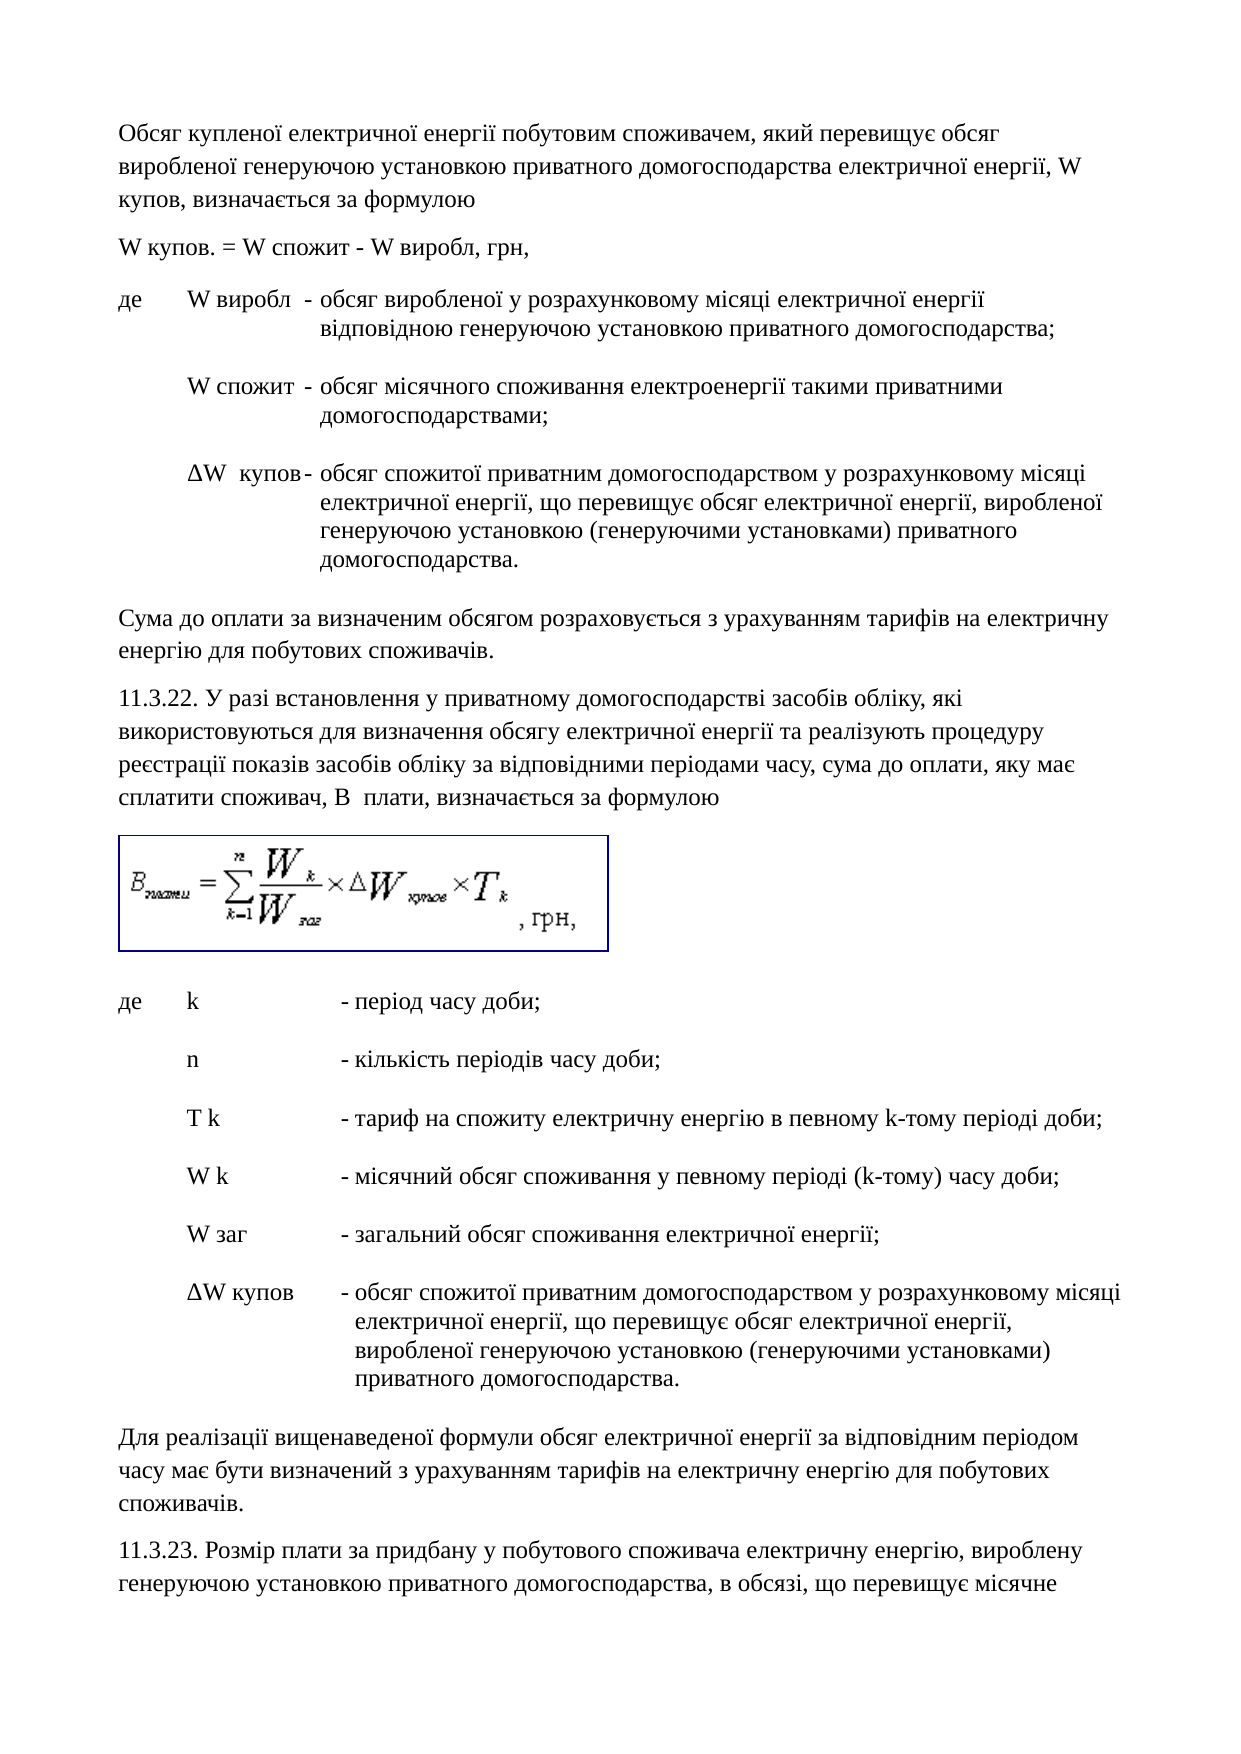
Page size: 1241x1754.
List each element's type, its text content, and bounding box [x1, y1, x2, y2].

table_cell тариф на спожиту електричну енергію в певному k-тому періоді доби; [355, 1103, 1122, 1161]
table_cell - [341, 1219, 354, 1277]
table_cell обсяг спожитої приватним домогосподарством у розрахунковому місяці електричної енергії, що перевищує обсяг електричної енергії, виробленої генеруючою установкою (генеруючими установками) приватного домогосподарства. [320, 458, 1122, 603]
table_cell - [341, 1161, 354, 1219]
table_header - [304, 284, 320, 371]
text W купов. = W спожит - W виробл, грн, [118, 232, 1122, 261]
table_header де [118, 986, 186, 1422]
table_cell - [341, 1103, 354, 1161]
table_header W виробл [187, 284, 304, 371]
table_cell - [304, 458, 320, 603]
table_cell - [341, 1044, 354, 1103]
table_cell обсяг місячного споживання електроенергії такими приватними домогосподарствами; [320, 371, 1122, 458]
text Для реалізації вищенаведеної формули обсяг електричної енергії за відповідним періодом часу має бути визначений з урахуванням тарифів на електричну енергію для побутових споживачів. [118, 1422, 1122, 1517]
table_cell T k [186, 1103, 341, 1161]
table_cell n [186, 1044, 341, 1103]
table_cell W заг [186, 1219, 341, 1277]
table_cell обсяг спожитої приватним домогосподарством у розрахунковому місяці електричної енергії, що перевищує обсяг електричної енергії, виробленої генеруючою установкою (генеруючими установками) приватного домогосподарства. [355, 1277, 1122, 1422]
table_cell загальний обсяг споживання електричної енергії; [355, 1219, 1122, 1277]
text 11.3.23. Розмір плати за придбану у побутового споживача електричну енергію, вироблену генеруючою установкою приватного домогосподарства, в обсязі, що перевищує місячне [118, 1535, 1122, 1597]
table_header - [341, 986, 354, 1044]
picture [120, 836, 607, 950]
table_cell - [341, 1277, 354, 1422]
table_cell ΔW купов [186, 1277, 341, 1422]
table_header [118, 835, 1122, 981]
table_header k [186, 986, 341, 1044]
table_header де [118, 284, 187, 603]
table_cell - [304, 371, 320, 458]
table_cell ΔW купов [187, 458, 304, 603]
table_cell W спожит [187, 371, 304, 458]
table_cell W k [186, 1161, 341, 1219]
text 11.3.22. У разі встановлення у приватному домогосподарстві засобів обліку, які використовуються для визначення обсягу електричної енергії та реалізують процедуру реєстрації показів засобів обліку за відповідними періодами часу, сума до оплати, яку має сплатити споживач, B плати, визначається за формулою [118, 683, 1122, 811]
table_cell місячний обсяг споживання у певному періоді (k-тому) часу доби; [355, 1161, 1122, 1219]
table_cell кількість періодів часу доби; [355, 1044, 1122, 1103]
table_header обсяг виробленої у розрахунковому місяці електричної енергії відповідною генеруючою установкою приватного домогосподарства; [320, 284, 1122, 371]
text Сума до оплати за визначеним обсягом розраховується з урахуванням тарифів на електричну енергію для побутових споживачів. [118, 603, 1122, 664]
text Обсяг купленої електричної енергії побутовим споживачем, який перевищує обсяг виробленої генеруючою установкою приватного домогосподарства електричної енергії, W купов, визначається за формулою [118, 118, 1122, 213]
table_header період часу доби; [355, 986, 1122, 1044]
